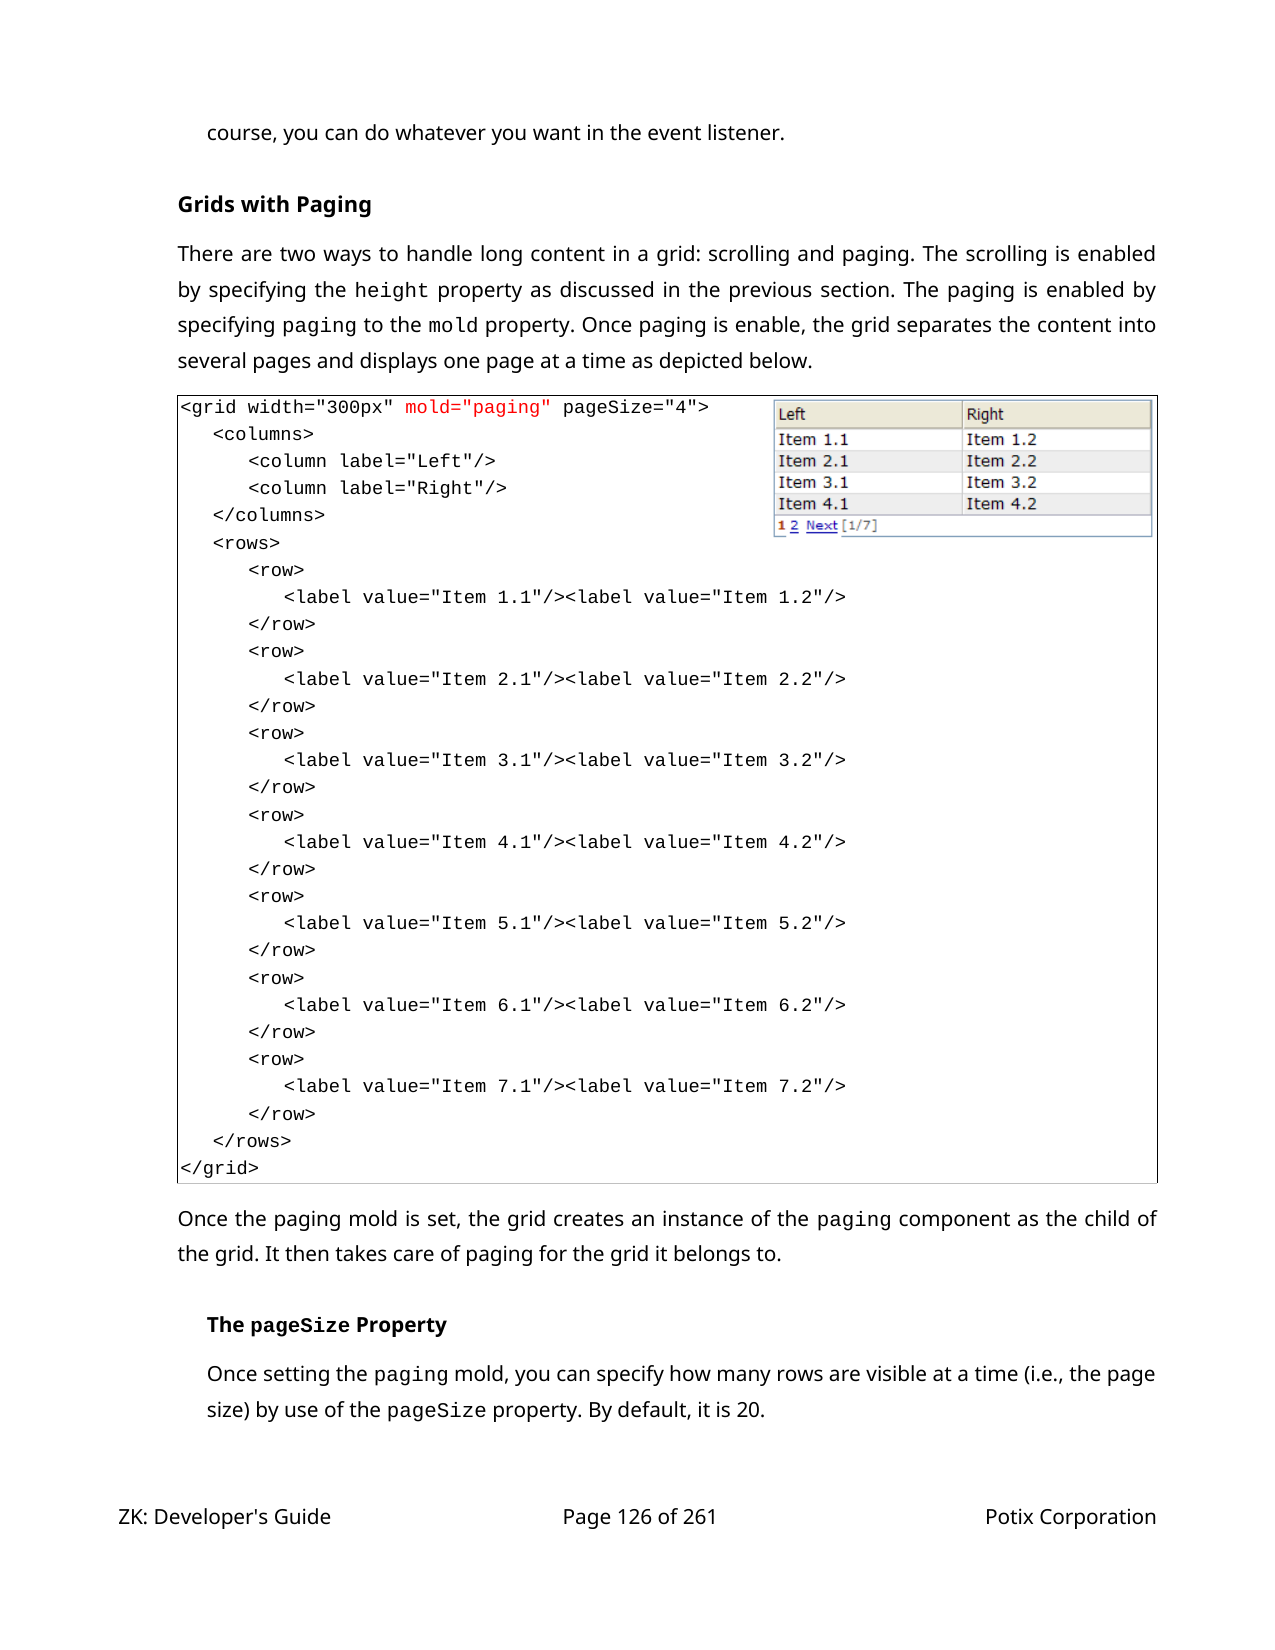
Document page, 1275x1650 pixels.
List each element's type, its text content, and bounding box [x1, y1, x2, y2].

text <grid width="300px" mold="paging" pageSize="4"> [178, 396, 770, 419]
text Once setting the paging mold, you can specify how many rows are visible at a time (i.e., the page size) by use of the pageSize property. By default, it is 20. [207, 1359, 1157, 1423]
text <label value="Item 3.1"/><label value="Item 3.2"/> [178, 748, 1157, 772]
text <row> [178, 639, 1157, 663]
text </row> [178, 1101, 1157, 1126]
text There are two ways to handle long content in a grid: scrolling and paging. The scrolling is enabled by specifying the height property as discussed in the previous section. The paging is enabled by specifying paging to the mold property. Once paging is enable, the grid separates the content into several pages and displays one page at a time as depicted below. [177, 239, 1157, 374]
subtitle The pageSize Property [207, 1310, 1157, 1338]
text Once the paging mold is set, the grid creates an instance of the paging component as the child of the grid. It then takes care of paging for the grid it belongs to. [177, 1204, 1157, 1267]
text </row> [178, 612, 1157, 636]
text </row> [178, 857, 1157, 881]
text <label value="Item 4.1"/><label value="Item 4.2"/> [178, 829, 1157, 854]
text <label value="Item 2.1"/><label value="Item 2.2"/> [178, 666, 1157, 691]
text <column label="Left"/> [178, 449, 770, 473]
text </rows> [178, 1129, 1157, 1153]
text <label value="Item 7.1"/><label value="Item 7.2"/> [178, 1074, 1157, 1098]
subtitle Grids with Paging [177, 189, 1157, 219]
text <column label="Right"/> [178, 476, 770, 500]
text <label value="Item 6.1"/><label value="Item 6.2"/> [178, 993, 1157, 1017]
text </row> [178, 694, 1157, 718]
picture [770, 396, 1155, 541]
text <label value="Item 1.1"/><label value="Item 1.2"/> [178, 585, 1157, 609]
text </grid> [178, 1156, 1157, 1183]
text <row> [178, 1047, 1157, 1071]
text <columns> [178, 422, 770, 446]
text <row> [178, 802, 1157, 827]
text course, you can do whatever you want in the event listener. [207, 118, 1157, 146]
text </row> [178, 775, 1157, 799]
text <row> [178, 721, 1157, 745]
text </row> [178, 1020, 1157, 1044]
text <row> [178, 558, 1157, 582]
text <row> [178, 966, 1157, 990]
text <rows> [178, 531, 1157, 555]
text </row> [178, 938, 1157, 963]
text <label value="Item 5.1"/><label value="Item 5.2"/> [178, 911, 1157, 935]
text <row> [178, 884, 1157, 908]
text </columns> [178, 503, 770, 528]
